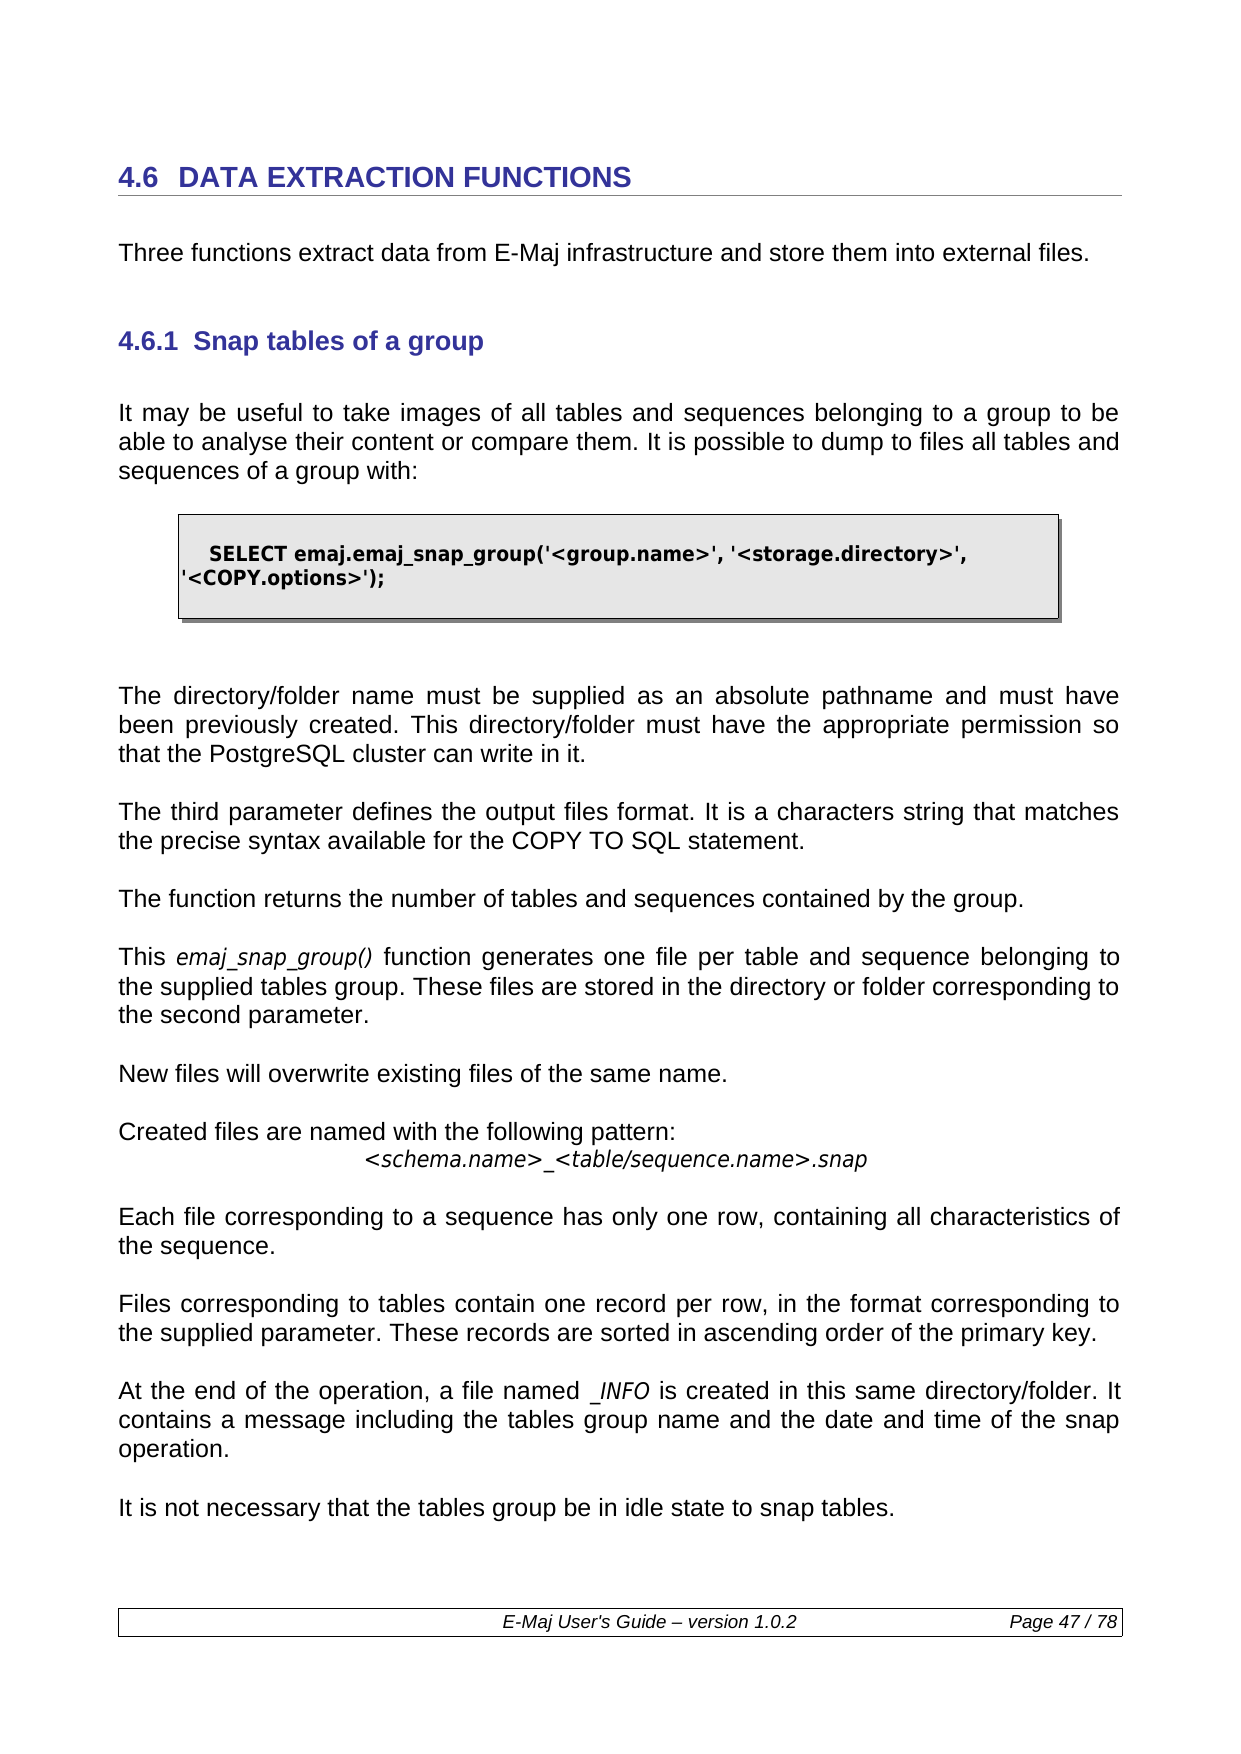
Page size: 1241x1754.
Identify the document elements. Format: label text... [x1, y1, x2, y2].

text <schema.name>_<table/sequence.name>.snap [118, 1146, 1122, 1173]
text Files corresponding to tables contain one record per row, in the format corresponding to the supplied parameter. These records are sorted in ascending order of the primary key. [118, 1289, 1122, 1347]
text It is not necessary that the tables group be in idle state to snap tables. [118, 1492, 1122, 1521]
text New files will overwrite existing files of the same name. [118, 1058, 1122, 1088]
text Created files are named with the following pattern: [118, 1117, 1122, 1146]
text SELECT emaj.emaj_snap_group('<group.name>', '<storage.directory>', '<COPY.options>'); [179, 538, 1058, 587]
text Each file corresponding to a sequence has only one row, containing all characteristics of the sequence. [118, 1202, 1122, 1260]
text This emaj_snap_group() function generates one file per table and sequence belonging to the supplied tables group. These files are stored in the directory or folder corresponding to the second parameter. [118, 942, 1122, 1029]
subtitle Snap tables of a group [118, 325, 1122, 356]
text At the end of the operation, a file named _INFO is created in this same directory/folder. It contains a message including the tables group name and the date and time of the snap operation. [118, 1376, 1122, 1463]
text The third parameter defines the output files format. It is a characters string that matches the precise syntax available for the COPY TO SQL statement. [118, 797, 1122, 855]
text The directory/folder name must be supplied as an absolute pathname and must have been previously created. This directory/folder must have the appropriate permission so that the PostgreSQL cluster can write in it. [118, 681, 1122, 768]
text Three functions extract data from E-Maj infrastructure and store them into external files. [118, 238, 1122, 267]
text The function returns the number of tables and sequences contained by the group. [118, 884, 1122, 913]
subtitle Data extraction functions [118, 160, 1122, 195]
text It may be useful to take images of all tables and sequences belonging to a group to be able to analyse their content or compare them. It is possible to dump to files all tables and sequences of a group with: [118, 398, 1122, 485]
